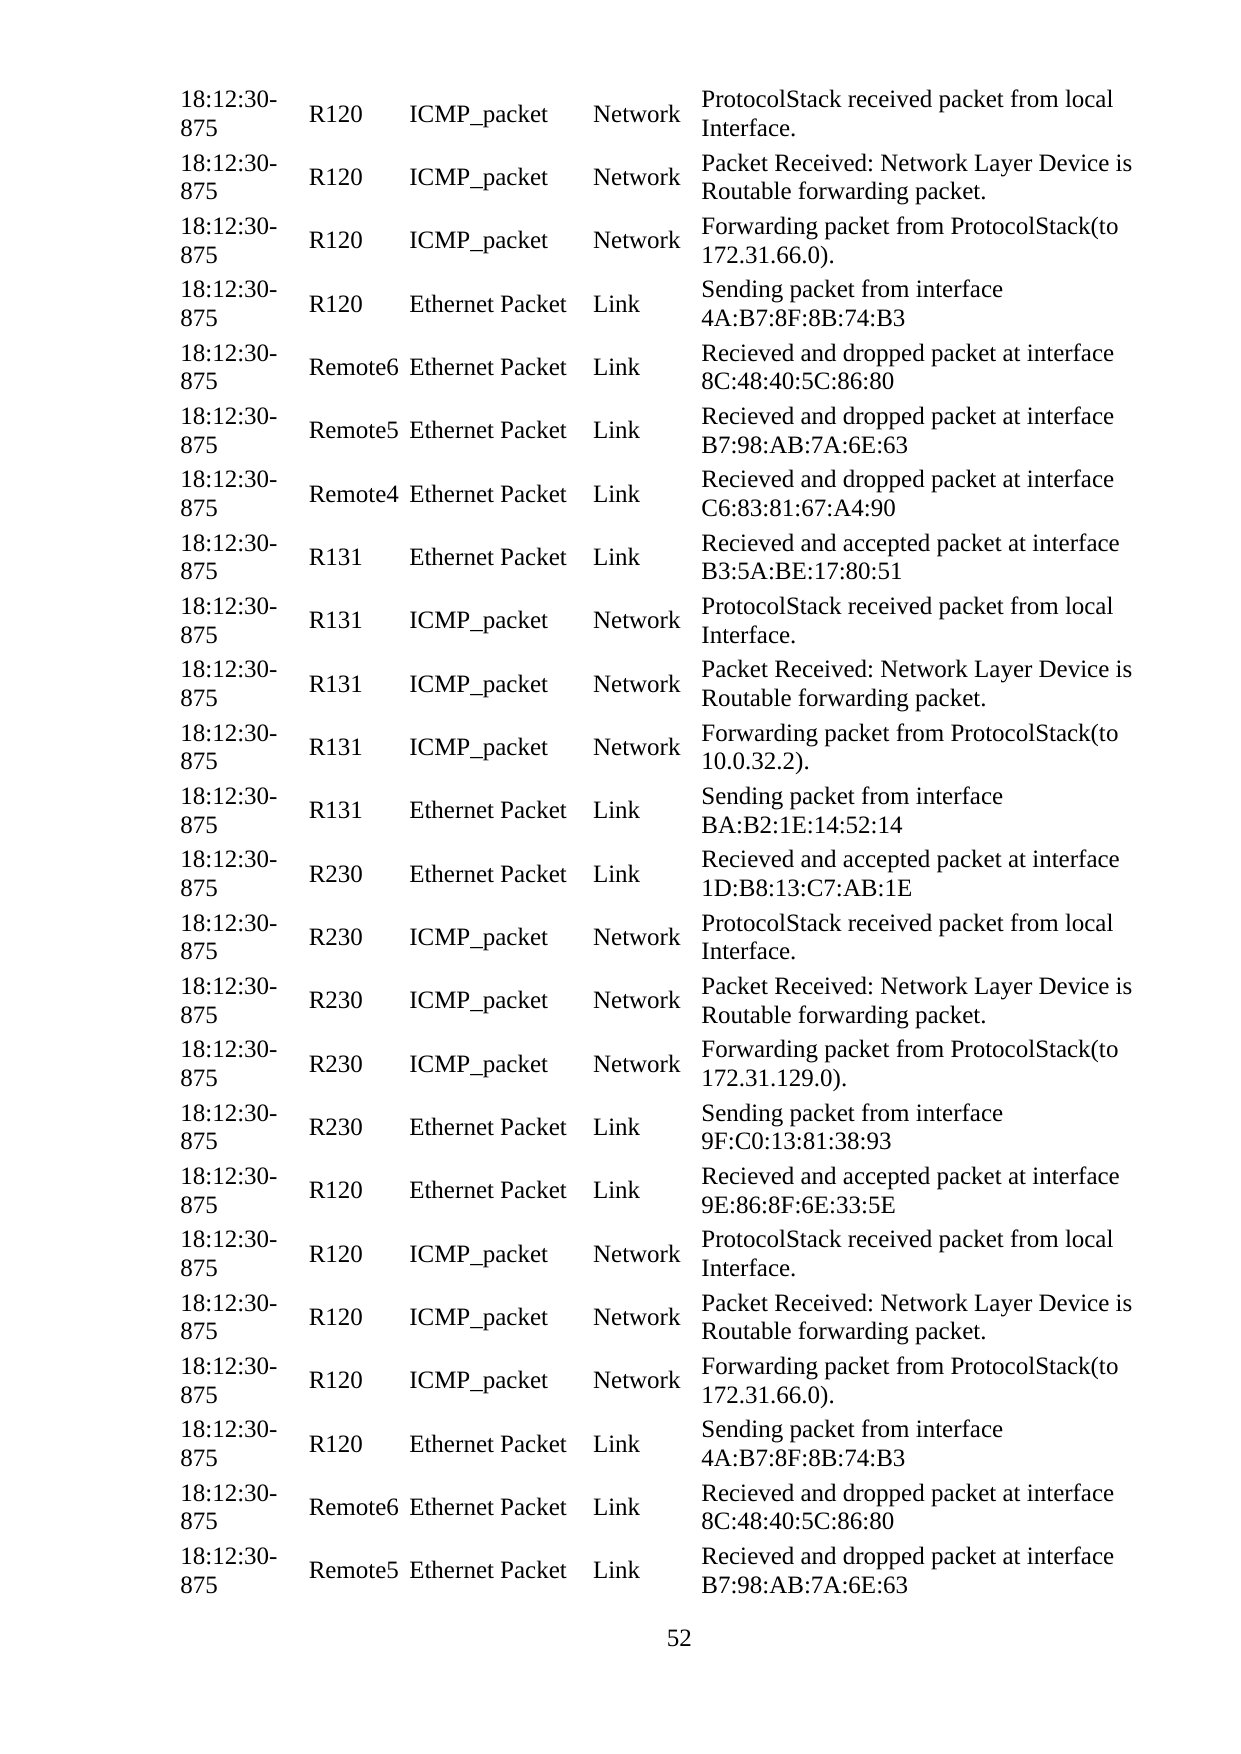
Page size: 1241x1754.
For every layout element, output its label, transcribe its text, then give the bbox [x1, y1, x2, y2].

table_cell ICMP_packet [406, 905, 590, 968]
table_cell Link [590, 461, 698, 525]
table_cell 18:12:30-875 [177, 715, 306, 778]
table_cell Remote4 [306, 461, 406, 525]
table_cell ICMP_packet [406, 1285, 590, 1348]
table_cell R230 [306, 1095, 406, 1158]
table_cell 18:12:30-875 [177, 81, 306, 145]
table_cell ICMP_packet [406, 1348, 590, 1411]
table_cell 18:12:30-875 [177, 1285, 306, 1348]
table_cell Network [590, 1031, 698, 1095]
table_cell R230 [306, 905, 406, 968]
table_cell ICMP_packet [406, 1031, 590, 1095]
table_cell Sending packet from interface 9F:C0:13:81:38:93 [698, 1095, 1181, 1158]
table_cell Ethernet Packet [406, 1538, 590, 1601]
table_cell 18:12:30-875 [177, 1348, 306, 1411]
table_cell Recieved and accepted packet at interface B3:5A:BE:17:80:51 [698, 525, 1181, 588]
table_cell 18:12:30-875 [177, 1411, 306, 1475]
table_cell Ethernet Packet [406, 1158, 590, 1221]
table_cell Forwarding packet from ProtocolStack(to 172.31.129.0). [698, 1031, 1181, 1095]
table_cell R120 [306, 1285, 406, 1348]
table_cell R131 [306, 525, 406, 588]
table_cell Ethernet Packet [406, 271, 590, 335]
table_cell R230 [306, 1031, 406, 1095]
table_cell 18:12:30-875 [177, 905, 306, 968]
table_cell Network [590, 588, 698, 651]
table_cell 18:12:30-875 [177, 1158, 306, 1221]
table_cell Link [590, 1095, 698, 1158]
table_cell ICMP_packet [406, 81, 590, 145]
table_cell R120 [306, 1158, 406, 1221]
table_cell Forwarding packet from ProtocolStack(to 172.31.66.0). [698, 208, 1181, 271]
table_cell ICMP_packet [406, 1221, 590, 1285]
table_cell Network [590, 145, 698, 208]
table_cell Network [590, 208, 698, 271]
table_cell Sending packet from interface 4A:B7:8F:8B:74:B3 [698, 1411, 1181, 1475]
table_cell R131 [306, 778, 406, 841]
table_cell Forwarding packet from ProtocolStack(to 10.0.32.2). [698, 715, 1181, 778]
table_cell Ethernet Packet [406, 1095, 590, 1158]
table_cell R120 [306, 1411, 406, 1475]
table_cell ProtocolStack received packet from local Interface. [698, 81, 1181, 145]
table_cell Link [590, 1411, 698, 1475]
table_cell R131 [306, 651, 406, 715]
table_cell Network [590, 81, 698, 145]
table_cell Sending packet from interface BA:B2:1E:14:52:14 [698, 778, 1181, 841]
table_cell 18:12:30-875 [177, 208, 306, 271]
table_cell Network [590, 651, 698, 715]
table_cell R120 [306, 1221, 406, 1285]
table_cell Ethernet Packet [406, 335, 590, 398]
table_cell R120 [306, 81, 406, 145]
table_cell R131 [306, 715, 406, 778]
table_cell Network [590, 1285, 698, 1348]
table_cell Recieved and accepted packet at interface 9E:86:8F:6E:33:5E [698, 1158, 1181, 1221]
table_cell 18:12:30-875 [177, 1095, 306, 1158]
table_cell Recieved and dropped packet at interface C6:83:81:67:A4:90 [698, 461, 1181, 525]
table_cell Ethernet Packet [406, 1475, 590, 1538]
table_cell Recieved and dropped packet at interface B7:98:AB:7A:6E:63 [698, 398, 1181, 461]
table_cell Remote5 [306, 398, 406, 461]
table_cell 18:12:30-875 [177, 651, 306, 715]
table_cell 18:12:30-875 [177, 841, 306, 905]
table_cell R120 [306, 208, 406, 271]
table_cell ProtocolStack received packet from local Interface. [698, 1221, 1181, 1285]
table_cell Recieved and dropped packet at interface 8C:48:40:5C:86:80 [698, 335, 1181, 398]
table_cell 18:12:30-875 [177, 335, 306, 398]
table_cell 18:12:30-875 [177, 525, 306, 588]
table_cell ICMP_packet [406, 208, 590, 271]
table_cell Remote6 [306, 1475, 406, 1538]
table_cell Link [590, 398, 698, 461]
table_cell Sending packet from interface 4A:B7:8F:8B:74:B3 [698, 271, 1181, 335]
table_cell Packet Received: Network Layer Device is Routable forwarding packet. [698, 145, 1181, 208]
table_cell 18:12:30-875 [177, 1538, 306, 1601]
table_cell 18:12:30-875 [177, 1221, 306, 1285]
table_cell Link [590, 1158, 698, 1221]
table_cell Link [590, 335, 698, 398]
table_cell Recieved and dropped packet at interface B7:98:AB:7A:6E:63 [698, 1538, 1181, 1601]
table_cell ICMP_packet [406, 715, 590, 778]
table_cell R230 [306, 968, 406, 1031]
table_cell ProtocolStack received packet from local Interface. [698, 905, 1181, 968]
table_cell Network [590, 968, 698, 1031]
table_cell Network [590, 715, 698, 778]
table_cell ICMP_packet [406, 588, 590, 651]
table_cell ICMP_packet [406, 651, 590, 715]
table_cell ICMP_packet [406, 145, 590, 208]
table_cell Recieved and dropped packet at interface 8C:48:40:5C:86:80 [698, 1475, 1181, 1538]
table_cell R131 [306, 588, 406, 651]
table_cell Ethernet Packet [406, 398, 590, 461]
table_cell 18:12:30-875 [177, 398, 306, 461]
table_cell Link [590, 778, 698, 841]
table_cell 18:12:30-875 [177, 461, 306, 525]
table_cell 18:12:30-875 [177, 271, 306, 335]
table_cell 18:12:30-875 [177, 1031, 306, 1095]
table_cell Network [590, 1348, 698, 1411]
table_cell ProtocolStack received packet from local Interface. [698, 588, 1181, 651]
table_cell 18:12:30-875 [177, 1475, 306, 1538]
table_cell Network [590, 905, 698, 968]
table_cell Packet Received: Network Layer Device is Routable forwarding packet. [698, 1285, 1181, 1348]
table_cell Ethernet Packet [406, 461, 590, 525]
table_cell 18:12:30-875 [177, 145, 306, 208]
table_cell 18:12:30-875 [177, 588, 306, 651]
table_cell Link [590, 271, 698, 335]
table_cell 18:12:30-875 [177, 778, 306, 841]
table_cell Ethernet Packet [406, 1411, 590, 1475]
table_cell R120 [306, 271, 406, 335]
table_cell R120 [306, 145, 406, 208]
table_cell Link [590, 525, 698, 588]
table_cell ICMP_packet [406, 968, 590, 1031]
table_cell R120 [306, 1348, 406, 1411]
table_cell Ethernet Packet [406, 841, 590, 905]
table_cell Packet Received: Network Layer Device is Routable forwarding packet. [698, 651, 1181, 715]
table_cell Link [590, 1538, 698, 1601]
table_cell Remote6 [306, 335, 406, 398]
table_cell Recieved and accepted packet at interface 1D:B8:13:C7:AB:1E [698, 841, 1181, 905]
table_cell Remote5 [306, 1538, 406, 1601]
table_cell Link [590, 841, 698, 905]
table_cell R230 [306, 841, 406, 905]
table_cell Ethernet Packet [406, 778, 590, 841]
table_cell 18:12:30-875 [177, 968, 306, 1031]
table_cell Forwarding packet from ProtocolStack(to 172.31.66.0). [698, 1348, 1181, 1411]
table_cell Packet Received: Network Layer Device is Routable forwarding packet. [698, 968, 1181, 1031]
table_cell Ethernet Packet [406, 525, 590, 588]
table_cell Link [590, 1475, 698, 1538]
table_cell Network [590, 1221, 698, 1285]
